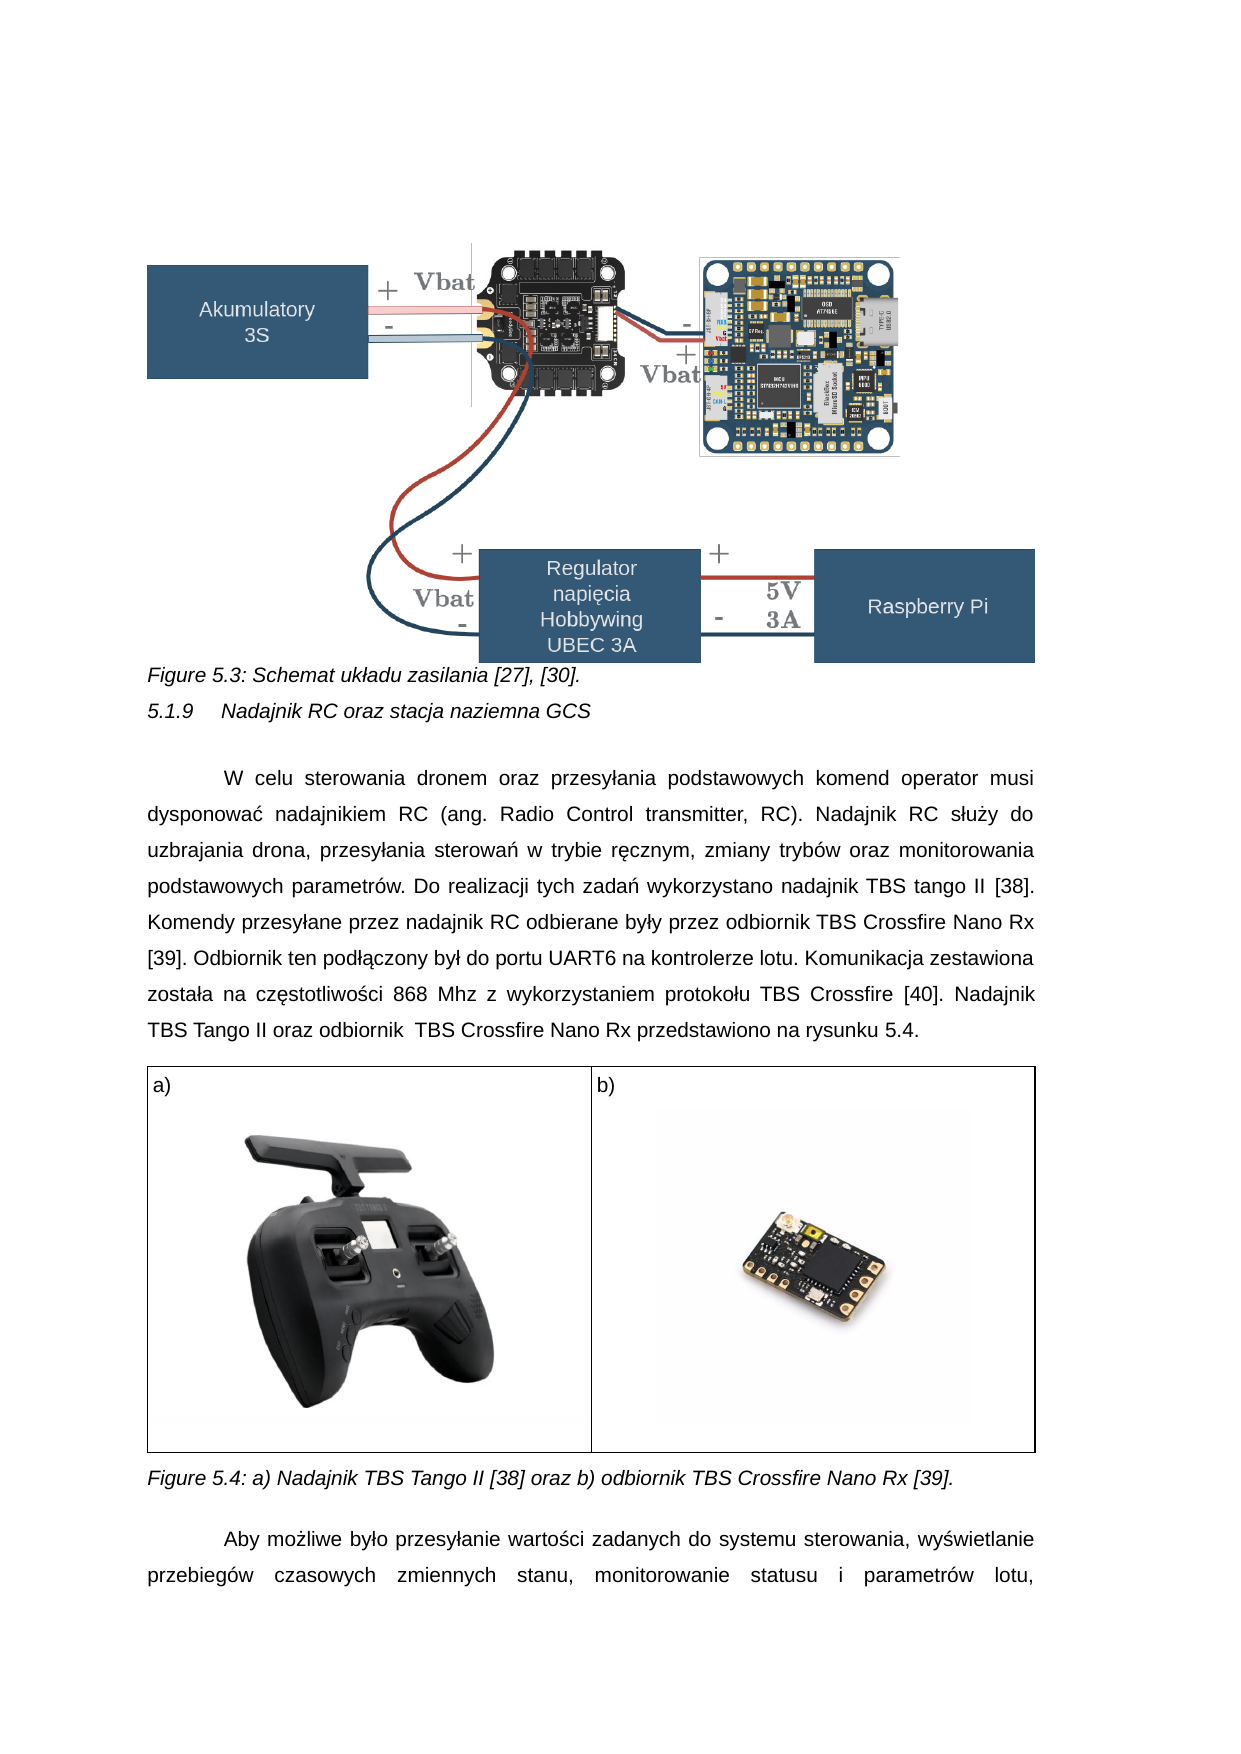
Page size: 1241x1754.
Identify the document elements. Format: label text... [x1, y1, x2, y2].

text Aby możliwe było przesyłanie wartości zadanych do systemu sterowania, wyświetlanie przebiegów czasowych zmiennych stanu, monitorowanie statusu i parametrów lotu, [147, 1527, 1035, 1587]
table_header b) [592, 1067, 1034, 1102]
table_cell [592, 1103, 1034, 1452]
text W celu sterowania dronem oraz przesyłania podstawowych komend operator musi dysponować nadajnikiem RC (ang. Radio Control transmitter, RC). Nadajnik RC służy do uzbrajania drona, przesyłania sterowań w trybie ręcznym, zmiany trybów oraz monitorowania podstawowych parametrów. Do realizacji tych zadań wykorzystano nadajnik TBS tango II [38]. Komendy przesyłane przez nadajnik RC odbierane były przez odbiornik TBS Crossfire Nano Rx [39]. Odbiornik ten podłączony był do portu UART6 na kontrolerze lotu. Komunikacja zestawiona została na częstotliwości 868 Mhz z wykorzystaniem protokołu TBS Crossfire [40]. Nadajnik TBS Tango II oraz odbiornik TBS Crossfire Nano Rx przedstawiono na rysunku 5.4. [147, 766, 1035, 1041]
table_header a) [148, 1067, 591, 1102]
text Figure 5.3: Schemat układu zasilania [27], [30]. [147, 663, 1035, 687]
picture [654, 1108, 972, 1425]
picture [147, 243, 1035, 663]
picture [152, 1108, 586, 1423]
subtitle Nadajnik RC oraz stacja naziemna GCS [147, 687, 1035, 723]
table_cell [148, 1103, 591, 1452]
subtitle [147, 231, 1035, 243]
text Figure 5.4: a) Nadajnik TBS Tango II [38] oraz b) odbiornik TBS Crossfire Nano Rx [39]. [147, 1466, 1035, 1490]
